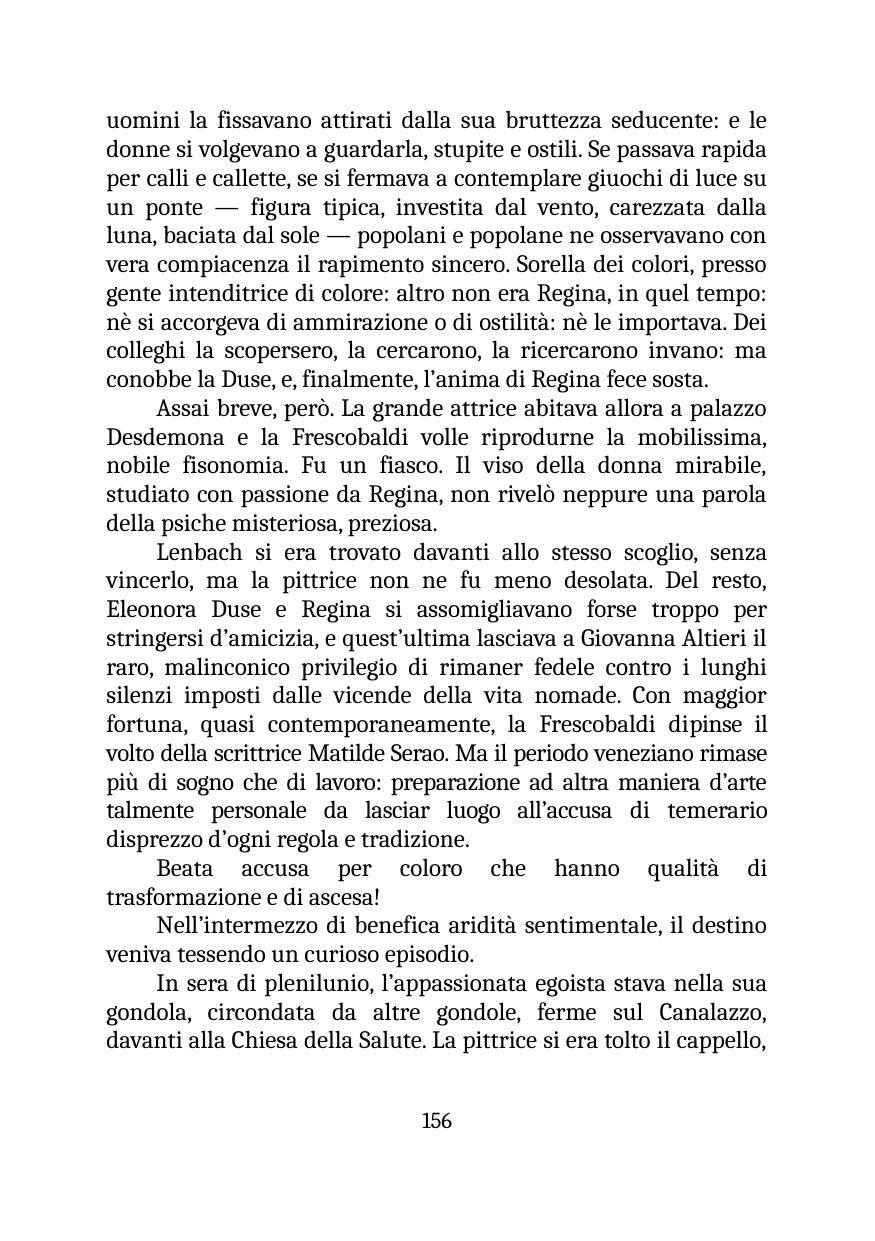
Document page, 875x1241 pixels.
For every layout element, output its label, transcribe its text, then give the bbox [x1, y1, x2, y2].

text Assai breve, però. La grande attrice abitava allora a palazzo Desdemona e la Frescobaldi volle riprodurne la mobilissima, nobile fisonomia. Fu un fiasco. Il viso della donna mirabile, studiato con passione da Regina, non rivelò neppure una parola della psiche misteriosa, preziosa. [106, 394, 768, 537]
text Lenbach si era trovato davanti allo stesso scoglio, senza vincerlo, ma la pittrice non ne fu meno desolata. Del resto, Eleonora Duse e Regina si assomigliavano forse troppo per stringersi d’amicizia, e quest’ultima lasciava a Giovanna Altieri il raro, malinconico privilegio di rimaner fedele contro i lunghi silenzi imposti dalle vicende della vita nomade. Con maggior fortuna, quasi contemporaneamente, la Frescobaldi dipinse il volto della scrittrice Matilde Serao. Ma il periodo veneziano rimase più di sogno che di lavoro: preparazione ad altra maniera d’arte talmente personale da lasciar luogo all’accusa di temerario disprezzo d’ogni regola e tradizione. [106, 537, 768, 854]
text Nell’intermezzo di benefica aridità sentimentale, il destino veniva tessendo un curioso episodio. [106, 911, 768, 969]
text uomini la fissavano attirati dalla sua bruttezza seducente: e le donne si volgevano a guardarla, stupite e ostili. Se passava rapida per calli e callette, se si fermava a contemplare giuochi di luce su un ponte — figura tipica, investita dal vento, carezzata dalla luna, baciata dal sole — popolani e popolane ne osservavano con vera compiacenza il rapimento sincero. Sorella dei colori, presso gente intenditrice di colore: altro non era Regina, in quel tempo: nè si accorgeva di ammirazione o di ostilità: nè le importava. Dei colleghi la scopersero, la cercarono, la ricercarono invano: ma conobbe la Duse, e, finalmente, l’anima di Regina fece sosta. [106, 106, 768, 394]
text In sera di plenilunio, l’appassionata egoista stava nella sua gondola, circondata da altre gondole, ferme sul Canalazzo, davanti alla Chiesa della Salute. La pittrice si era tolto il cappello, [106, 969, 768, 1055]
text Beata accusa per coloro che hanno qualità di trasformazione e di ascesa! [106, 854, 768, 911]
